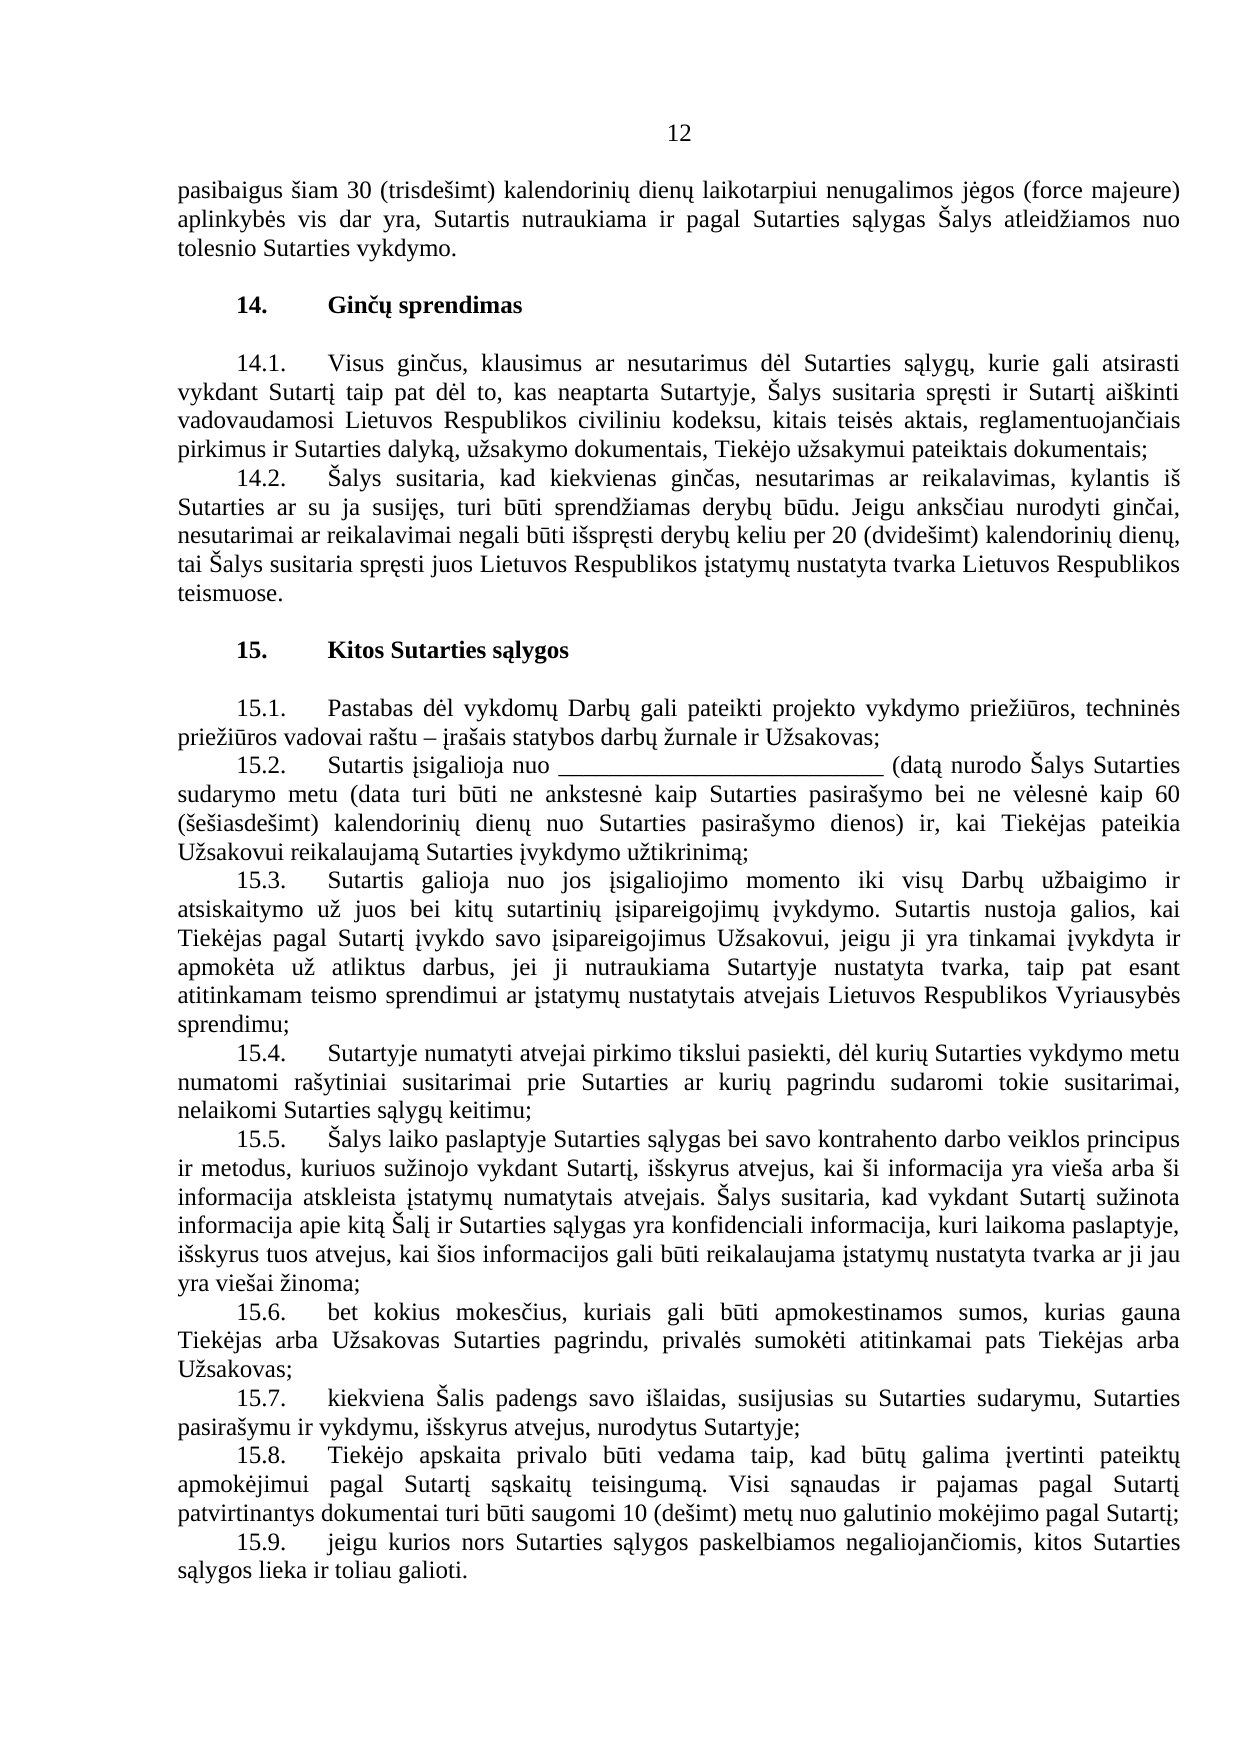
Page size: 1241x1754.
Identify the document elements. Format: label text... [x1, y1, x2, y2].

text 15.8. Tiekėjo apskaita privalo būti vedama taip, kad būtų galima įvertinti pateiktų apmokėjimui pagal Sutartį sąskaitų teisingumą. Visi sąnaudas ir pajamas pagal Sutartį patvirtinantys dokumentai turi būti saugomi 10 (dešimt) metų nuo galutinio mokėjimo pagal Sutartį; [177, 1441, 1181, 1527]
text 14.2. Šalys susitaria, kad kiekvienas ginčas, nesutarimas ar reikalavimas, kylantis iš Sutarties ar su ja susijęs, turi būti sprendžiamas derybų būdu. Jeigu anksčiau nurodyti ginčai, nesutarimai ar reikalavimai negali būti išspręsti derybų keliu per 20 (dvidešimt) kalendorinių dienų, tai Šalys susitaria spręsti juos Lietuvos Respublikos įstatymų nustatyta tvarka Lietuvos Respublikos teismuose. [177, 463, 1181, 607]
text 15. Kitos Sutarties sąlygos [177, 636, 1181, 664]
text 15.1. Pastabas dėl vykdomų Darbų gali pateikti projekto vykdymo priežiūros, techninės priežiūros vadovai raštu – įrašais statybos darbų žurnale ir Užsakovas; [177, 693, 1181, 751]
text 15.3. Sutartis galioja nuo jos įsigaliojimo momento iki visų Darbų užbaigimo ir atsiskaitymo už juos bei kitų sutartinių įsipareigojimų įvykdymo. Sutartis nustoja galios, kai Tiekėjas pagal Sutartį įvykdo savo įsipareigojimus Užsakovui, jeigu ji yra tinkamai įvykdyta ir apmokėta už atliktus darbus, jei ji nutraukiama Sutartyje nustatyta tvarka, taip pat esant atitinkamam teismo sprendimui ar įstatymų nustatytais atvejais Lietuvos Respublikos Vyriausybės sprendimu; [177, 866, 1181, 1038]
text 15.9. jeigu kurios nors Sutarties sąlygos paskelbiamos negaliojančiomis, kitos Sutarties sąlygos lieka ir toliau galioti. [177, 1527, 1181, 1584]
text 15.2. Sutartis įsigalioja nuo __________________________ (datą nurodo Šalys Sutarties sudarymo metu (data turi būti ne ankstesnė kaip Sutarties pasirašymo bei ne vėlesnė kaip 60 (šešiasdešimt) kalendorinių dienų nuo Sutarties pasirašymo dienos) ir, kai Tiekėjas pateikia Užsakovui reikalaujamą Sutarties įvykdymo užtikrinimą; [177, 751, 1181, 866]
text 15.5. Šalys laiko paslaptyje Sutarties sąlygas bei savo kontrahento darbo veiklos principus ir metodus, kuriuos sužinojo vykdant Sutartį, išskyrus atvejus, kai ši informacija yra vieša arba ši informacija atskleista įstatymų numatytais atvejais. Šalys susitaria, kad vykdant Sutartį sužinota informacija apie kitą Šalį ir Sutarties sąlygas yra konfidenciali informacija, kuri laikoma paslaptyje, išskyrus tuos atvejus, kai šios informacijos gali būti reikalaujama įstatymų nustatyta tvarka ar ji jau yra viešai žinoma; [177, 1124, 1181, 1297]
text 15.6. bet kokius mokesčius, kuriais gali būti apmokestinamos sumos, kurias gauna Tiekėjas arba Užsakovas Sutarties pagrindu, privalės sumokėti atitinkamai pats Tiekėjas arba Užsakovas; [177, 1297, 1181, 1383]
text pasibaigus šiam 30 (trisdešimt) kalendorinių dienų laikotarpiui nenugalimos jėgos (force majeure) aplinkybės vis dar yra, Sutartis nutraukiama ir pagal Sutarties sąlygas Šalys atleidžiamos nuo tolesnio Sutarties vykdymo. [177, 176, 1181, 262]
text 15.7. kiekviena Šalis padengs savo išlaidas, susijusias su Sutarties sudarymu, Sutarties pasirašymu ir vykdymu, išskyrus atvejus, nurodytus Sutartyje; [177, 1383, 1181, 1441]
text 14.1. Visus ginčus, klausimus ar nesutarimus dėl Sutarties sąlygų, kurie gali atsirasti vykdant Sutartį taip pat dėl to, kas neaptarta Sutartyje, Šalys susitaria spręsti ir Sutartį aiškinti vadovaudamosi Lietuvos Respublikos civiliniu kodeksu, kitais teisės aktais, reglamentuojančiais pirkimus ir Sutarties dalyką, užsakymo dokumentais, Tiekėjo užsakymui pateiktais dokumentais; [177, 348, 1181, 463]
text 15.4. Sutartyje numatyti atvejai pirkimo tikslui pasiekti, dėl kurių Sutarties vykdymo metu numatomi rašytiniai susitarimai prie Sutarties ar kurių pagrindu sudaromi tokie susitarimai, nelaikomi Sutarties sąlygų keitimu; [177, 1038, 1181, 1124]
text 14. Ginčų sprendimas [177, 291, 1181, 319]
